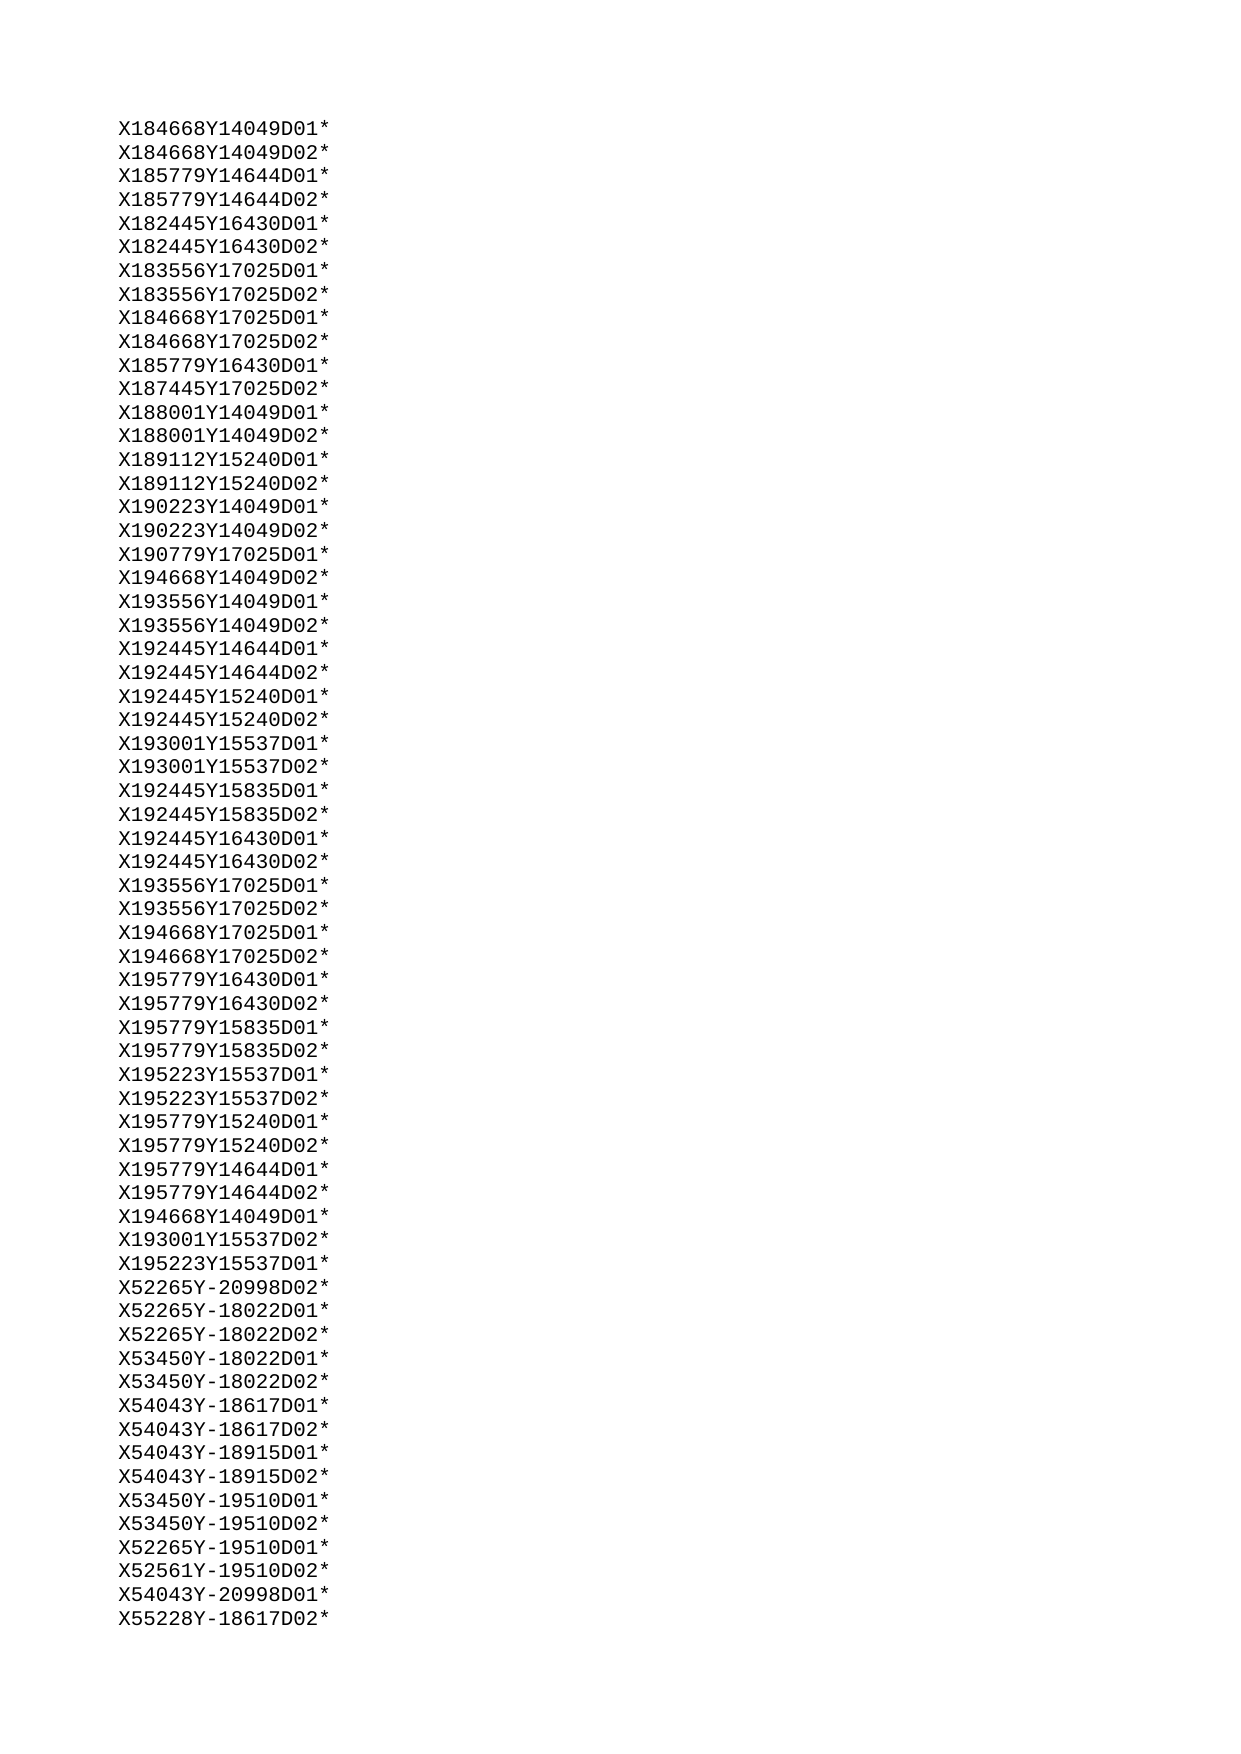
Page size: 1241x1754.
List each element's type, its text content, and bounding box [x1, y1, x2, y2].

text X185779Y14644D02* [118, 189, 1122, 213]
text X195779Y14644D01* [118, 1158, 1122, 1182]
text X188001Y14049D01* [118, 402, 1122, 426]
text X184668Y14049D02* [118, 142, 1122, 165]
text X52265Y-20998D02* [118, 1277, 1122, 1300]
text X193556Y14049D01* [118, 591, 1122, 615]
text X54043Y-18915D02* [118, 1466, 1122, 1489]
text X183556Y17025D02* [118, 284, 1122, 307]
text X185779Y16430D01* [118, 354, 1122, 378]
text X54043Y-18915D01* [118, 1442, 1122, 1466]
text X192445Y14644D01* [118, 638, 1122, 662]
text X55228Y-18617D02* [118, 1608, 1122, 1631]
text X190223Y14049D02* [118, 520, 1122, 544]
text X184668Y14049D01* [118, 118, 1122, 142]
text X195779Y15240D01* [118, 1111, 1122, 1135]
text X185779Y14644D01* [118, 165, 1122, 189]
text X195779Y15835D01* [118, 1017, 1122, 1040]
text X194668Y14049D01* [118, 1206, 1122, 1229]
text X189112Y15240D02* [118, 473, 1122, 496]
text X184668Y17025D01* [118, 307, 1122, 331]
text X52265Y-19510D01* [118, 1537, 1122, 1561]
text X192445Y14644D02* [118, 662, 1122, 686]
text X195779Y14644D02* [118, 1182, 1122, 1206]
text X194668Y14049D02* [118, 567, 1122, 591]
text X192445Y16430D01* [118, 827, 1122, 851]
text X189112Y15240D01* [118, 449, 1122, 473]
text X53450Y-19510D02* [118, 1513, 1122, 1537]
text X195223Y15537D01* [118, 1253, 1122, 1277]
text X193556Y17025D01* [118, 875, 1122, 898]
text X187445Y17025D02* [118, 378, 1122, 402]
text X195779Y16430D01* [118, 969, 1122, 993]
text X193556Y17025D02* [118, 898, 1122, 922]
text X188001Y14049D02* [118, 426, 1122, 449]
text X190779Y17025D01* [118, 544, 1122, 567]
text X195779Y15240D02* [118, 1135, 1122, 1158]
text X52561Y-19510D02* [118, 1561, 1122, 1584]
text X184668Y17025D02* [118, 331, 1122, 354]
text X182445Y16430D02* [118, 236, 1122, 260]
text X54043Y-18617D01* [118, 1395, 1122, 1419]
text X53450Y-18022D02* [118, 1371, 1122, 1395]
text X193001Y15537D01* [118, 733, 1122, 757]
text X192445Y15240D01* [118, 686, 1122, 709]
text X194668Y17025D01* [118, 922, 1122, 946]
text X52265Y-18022D01* [118, 1300, 1122, 1324]
text X195223Y15537D02* [118, 1088, 1122, 1111]
text X192445Y16430D02* [118, 851, 1122, 875]
text X54043Y-20998D01* [118, 1584, 1122, 1608]
text X195223Y15537D01* [118, 1064, 1122, 1088]
text X53450Y-19510D01* [118, 1489, 1122, 1513]
text X195779Y15835D02* [118, 1040, 1122, 1064]
text X192445Y15835D01* [118, 780, 1122, 804]
text X192445Y15240D02* [118, 709, 1122, 733]
text X190223Y14049D01* [118, 496, 1122, 520]
text X194668Y17025D02* [118, 946, 1122, 969]
text X53450Y-18022D01* [118, 1348, 1122, 1371]
text X192445Y15835D02* [118, 804, 1122, 827]
text X193001Y15537D02* [118, 1229, 1122, 1253]
text X182445Y16430D01* [118, 213, 1122, 236]
text X195779Y16430D02* [118, 993, 1122, 1017]
text X52265Y-18022D02* [118, 1324, 1122, 1348]
text X193556Y14049D02* [118, 615, 1122, 638]
text X193001Y15537D02* [118, 757, 1122, 780]
text X54043Y-18617D02* [118, 1419, 1122, 1442]
text X183556Y17025D01* [118, 260, 1122, 284]
